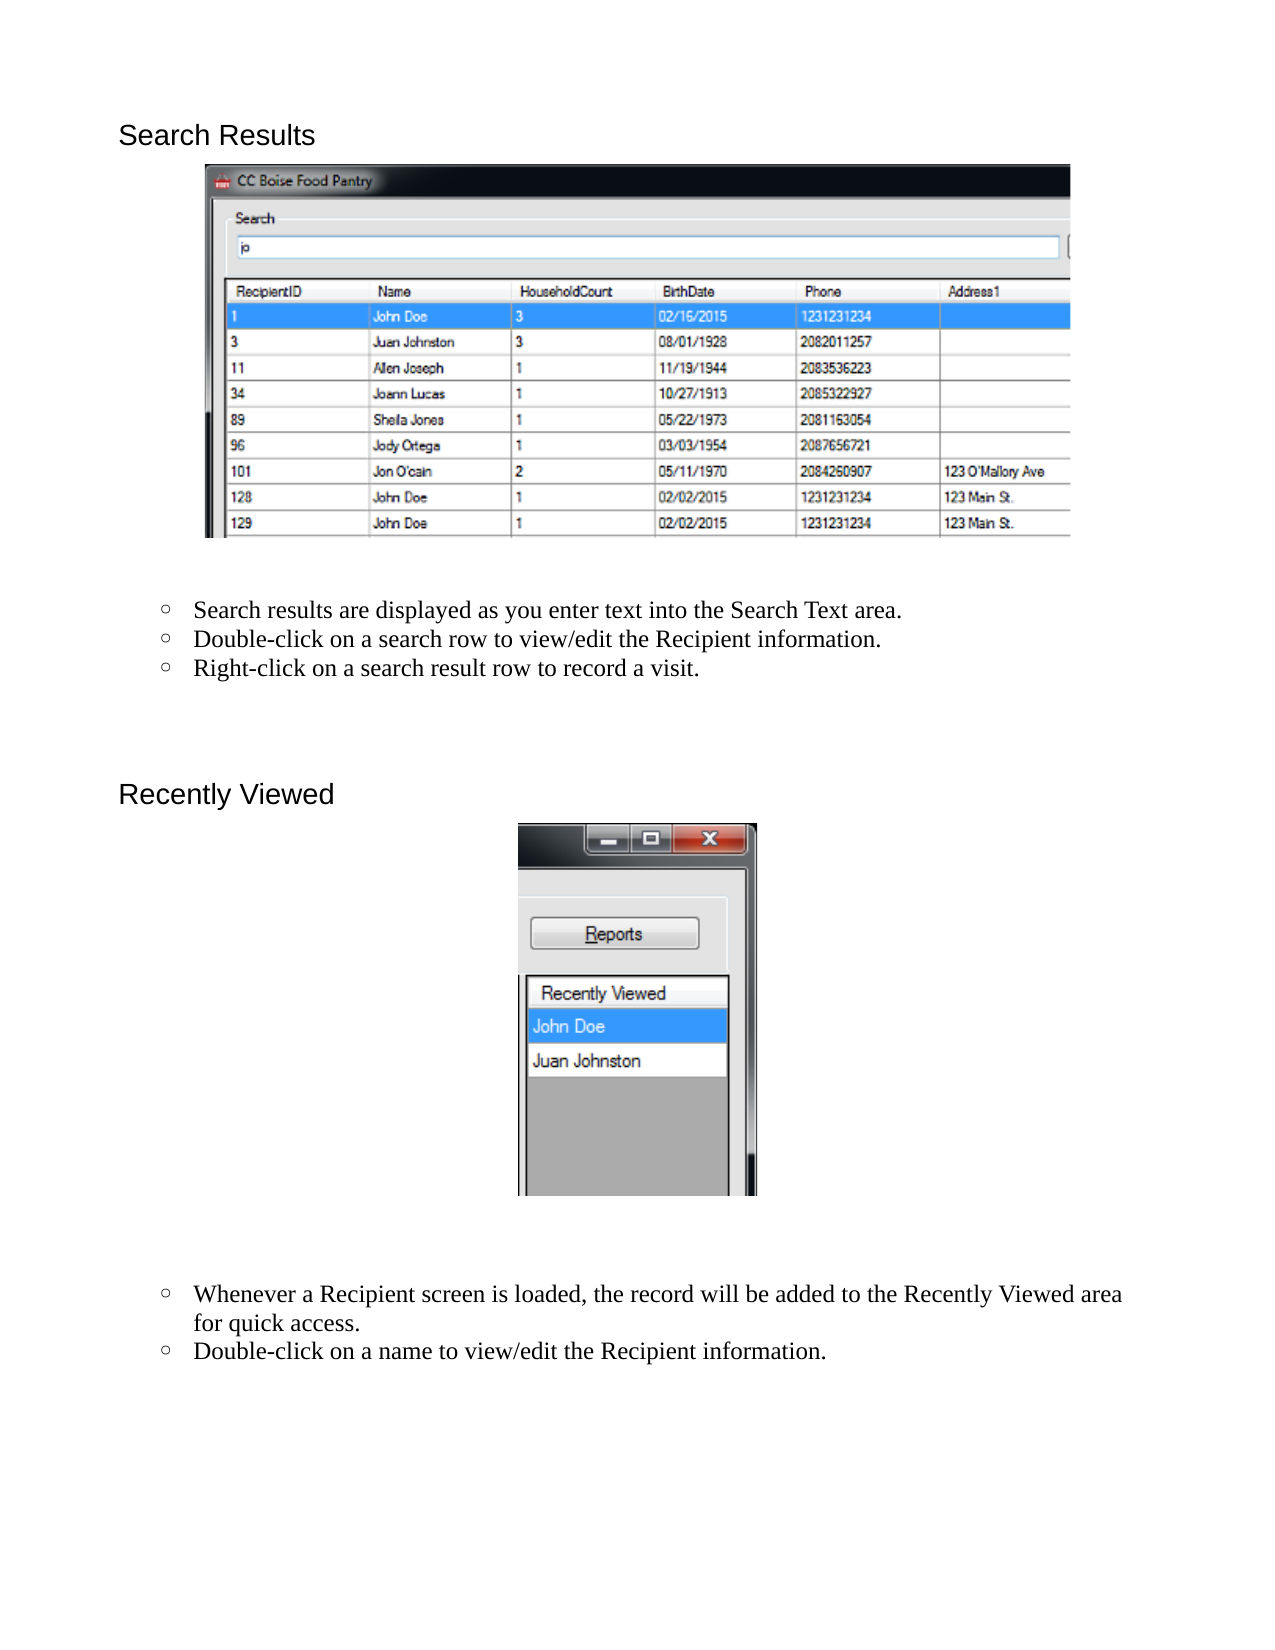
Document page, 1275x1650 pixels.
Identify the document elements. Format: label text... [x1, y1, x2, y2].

picture [518, 823, 758, 1196]
subtitle Recently Viewed [118, 777, 1157, 811]
list Double-click on a search row to view/edit the Recipient information. [156, 624, 1157, 653]
picture [204, 164, 1071, 538]
list Right-click on a search result row to record a visit. [156, 653, 1157, 681]
list Whenever a Recipient screen is loaded, the record will be added to the Recently Viewed area for quick access. [156, 1279, 1157, 1336]
list Search results are displayed as you enter text into the Search Text area. [156, 595, 1157, 624]
subtitle Search Results [118, 118, 1157, 152]
list Double-click on a name to view/edit the Recipient information. [156, 1336, 1157, 1365]
